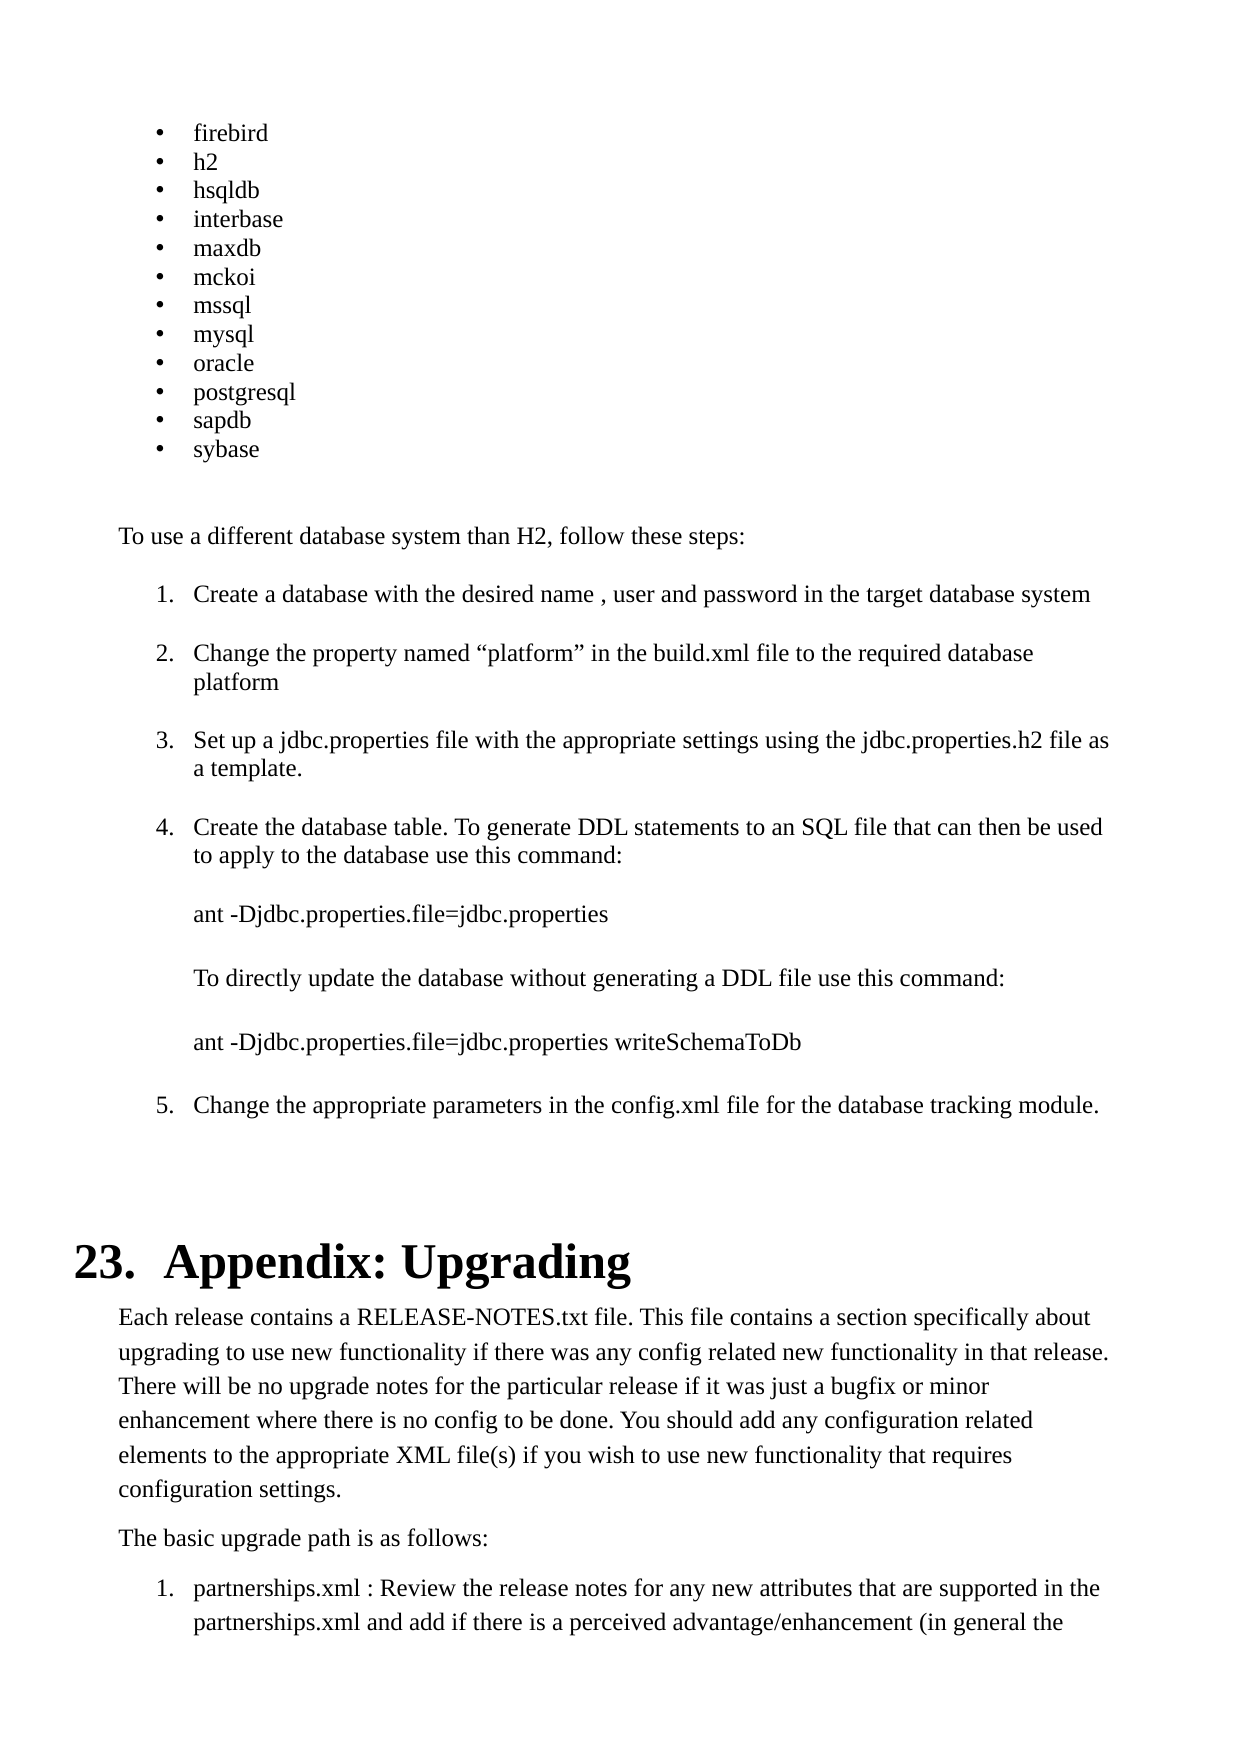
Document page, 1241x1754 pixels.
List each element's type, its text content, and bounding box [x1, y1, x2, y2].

list sapdb [156, 406, 1122, 434]
list Change the appropriate parameters in the config.xml file for the database tracking module. [156, 1091, 1122, 1119]
list maxdb [156, 233, 1122, 262]
list h2 [156, 147, 1122, 176]
list postgresql [156, 377, 1122, 406]
list partnerships.xml : Review the release notes for any new attributes that are supported in the partnerships.xml and add if there is a perceived advantage/enhancement (in general the [156, 1573, 1122, 1636]
list Create the database table. To generate DDL statements to an SQL file that can then be used to apply to the database use this command: [156, 812, 1122, 869]
list mckoi [156, 262, 1122, 291]
list sybase [156, 434, 1122, 463]
list mssql [156, 291, 1122, 319]
text The basic upgrade path is as follows: [118, 1523, 1122, 1552]
list To use a different database system than H2, follow these steps: [118, 521, 1122, 550]
list interbase [156, 204, 1122, 233]
list oracle [156, 348, 1122, 377]
text Each release contains a RELEASE-NOTES.txt file. This file contains a section specifically about upgrading to use new functionality if there was any config related new functionality in that release. There will be no upgrade notes for the particular release if it was just a bugfix or minor enhancement where there is no config to be done. You should add any configuration related elements to the appropriate XML file(s) if you wish to use new functionality that requires configuration settings. [118, 1302, 1122, 1503]
list firebird [156, 118, 1122, 147]
list Create a database with the desired name , user and password in the target database system [156, 579, 1122, 608]
list hsqldb [156, 176, 1122, 204]
list ant -Djdbc.properties.file=jdbc.properties writeSchemaToDb [156, 1027, 1122, 1055]
list To directly update the database without generating a DDL file use this command: [156, 963, 1122, 991]
list Change the property named “platform” in the build.xml file to the required database platform [156, 638, 1122, 695]
list Set up a jdbc.properties file with the appropriate settings using the jdbc.properties.h2 file as a template. [156, 725, 1122, 782]
subtitle Appendix: Upgrading [73, 1232, 1122, 1289]
list ant -Djdbc.properties.file=jdbc.properties [156, 899, 1122, 927]
list mysql [156, 319, 1122, 348]
